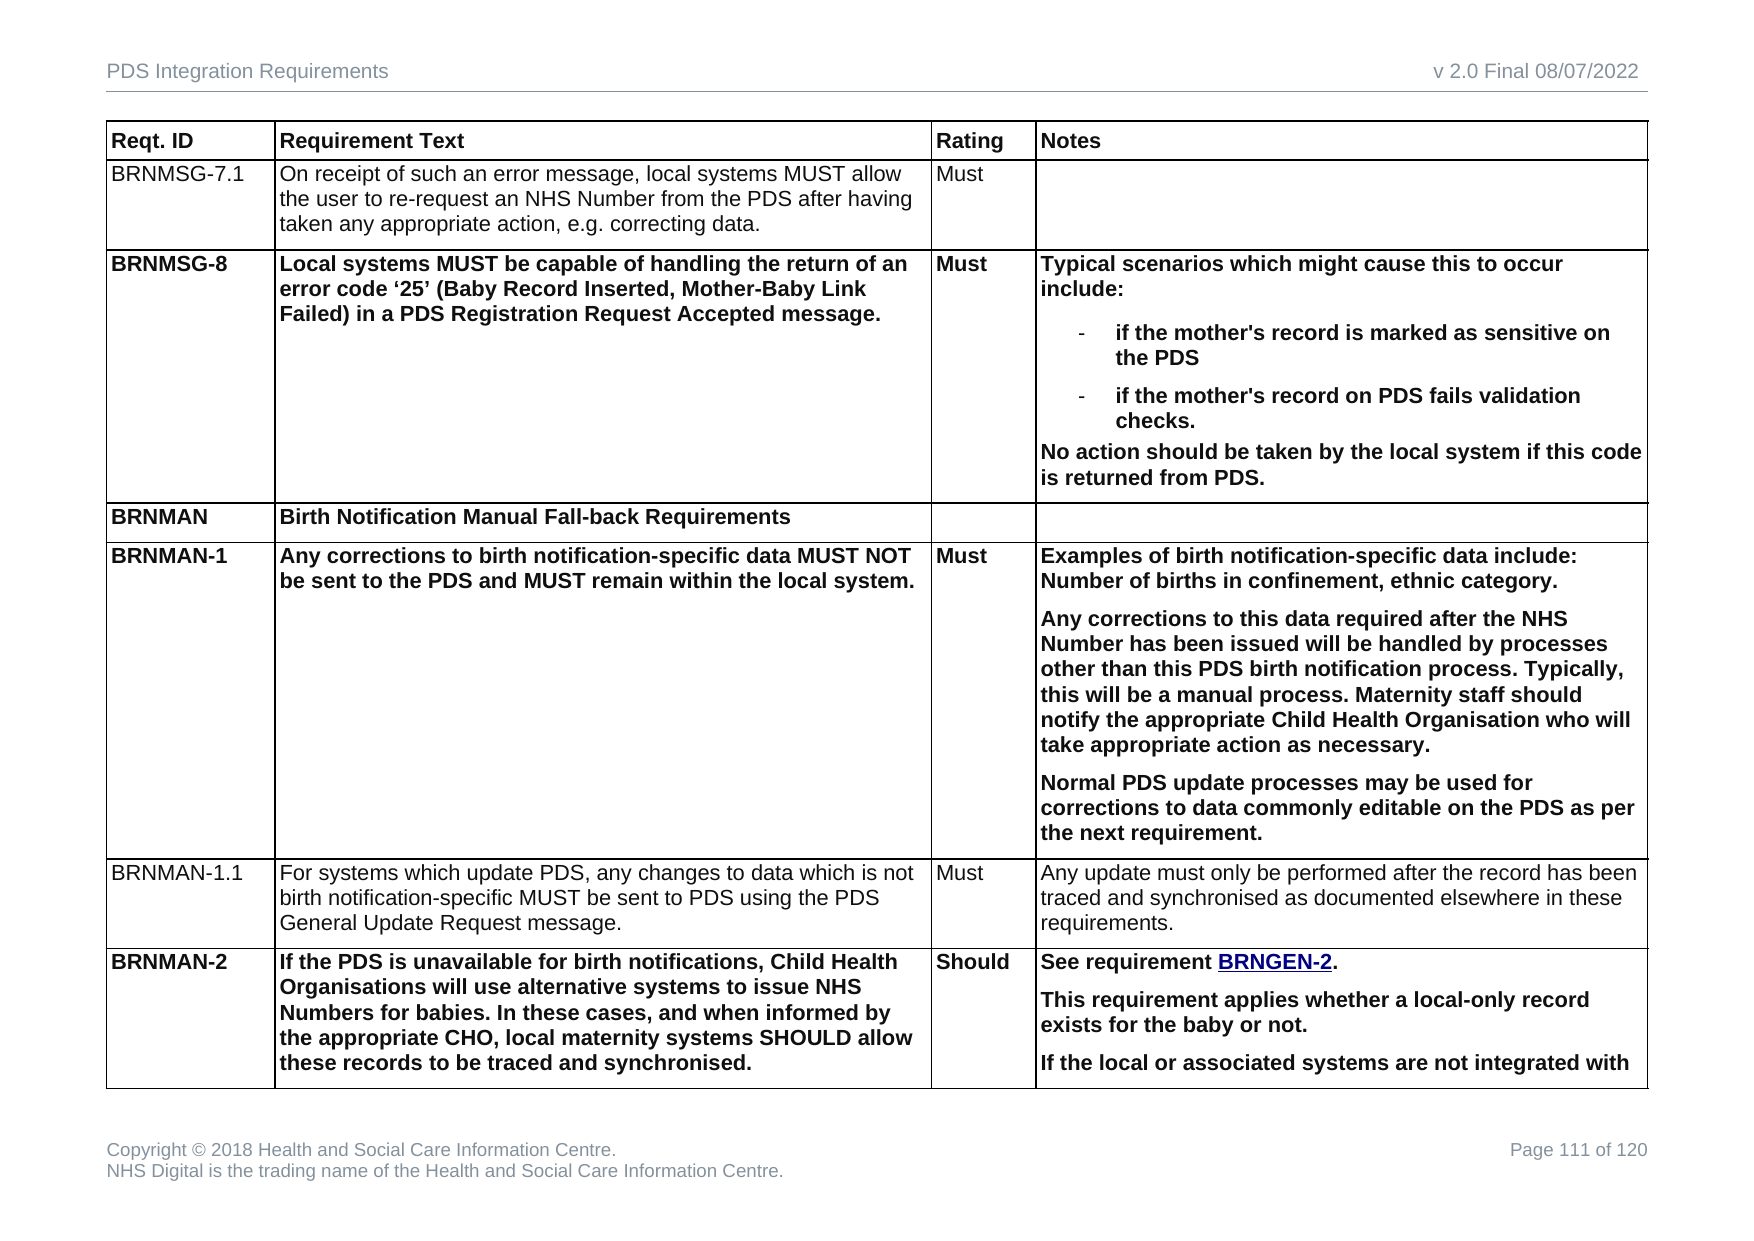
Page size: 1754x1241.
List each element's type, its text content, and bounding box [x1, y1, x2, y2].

table_cell Must [932, 161, 1035, 249]
table_cell [932, 504, 1035, 541]
table_cell BRNMSG-8 [107, 251, 274, 502]
table_cell BRNMAN-1.1 [107, 860, 274, 947]
table_header Reqt. ID [107, 122, 274, 159]
table_cell BRNMAN-1 [107, 543, 274, 858]
table_cell BRNMSG-7.1 [107, 161, 274, 249]
table_cell BRNMAN [107, 504, 274, 541]
table_cell Examples of birth notification-specific data include: Number of births in confinement, ethnic category. Any corrections to this data required after the NHS Number has been issued will be handled by processes other than this PDS birth notification process. Typically, this will be a manual process. Maternity staff should notify the appropriate Child Health Organisation who will take appropriate action as necessary. Normal PDS update processes may be used for corrections to data commonly editable on the PDS as per the next requirement. [1037, 543, 1647, 858]
table_header Notes [1037, 122, 1647, 159]
table_cell On receipt of such an error message, local systems MUST allow the user to re-request an NHS Number from the PDS after having taken any appropriate action, e.g. correcting data. [276, 161, 931, 249]
table_cell For systems which update PDS, any changes to data which is not birth notification-specific MUST be sent to PDS using the PDS General Update Request message. [276, 860, 931, 947]
table_cell Any corrections to birth notification-specific data MUST NOT be sent to the PDS and MUST remain within the local system. [276, 543, 931, 858]
table_cell Must [932, 251, 1035, 502]
table_cell See requirement BRNGEN-2. This requirement applies whether a local-only record exists for the baby or not. If the local or associated systems are not integrated with [1037, 949, 1647, 1088]
table_cell Typical scenarios which might cause this to occur include: if the mother's record is marked as sensitive on the PDS if the mother's record on PDS fails validation checks. No action should be taken by the local system if this code is returned from PDS. [1037, 251, 1647, 502]
table_header Requirement Text [276, 122, 931, 159]
table_cell Any update must only be performed after the record has been traced and synchronised as documented elsewhere in these requirements. [1037, 860, 1647, 947]
table_cell Must [932, 543, 1035, 858]
table_cell Local systems MUST be capable of handling the return of an error code ‘25’ (Baby Record Inserted, Mother-Baby Link Failed) in a PDS Registration Request Accepted message. [276, 251, 931, 502]
table_cell Must [932, 860, 1035, 947]
table_cell Should [932, 949, 1035, 1088]
table_cell If the PDS is unavailable for birth notifications, Child Health Organisations will use alternative systems to issue NHS Numbers for babies. In these cases, and when informed by the appropriate CHO, local maternity systems SHOULD allow these records to be traced and synchronised. [276, 949, 931, 1088]
table_header Rating [932, 122, 1035, 159]
table_cell Birth Notification Manual Fall-back Requirements [276, 504, 931, 541]
table_cell BRNMAN-2 [107, 949, 274, 1088]
table_cell [1037, 161, 1647, 249]
table_cell [1037, 504, 1647, 541]
